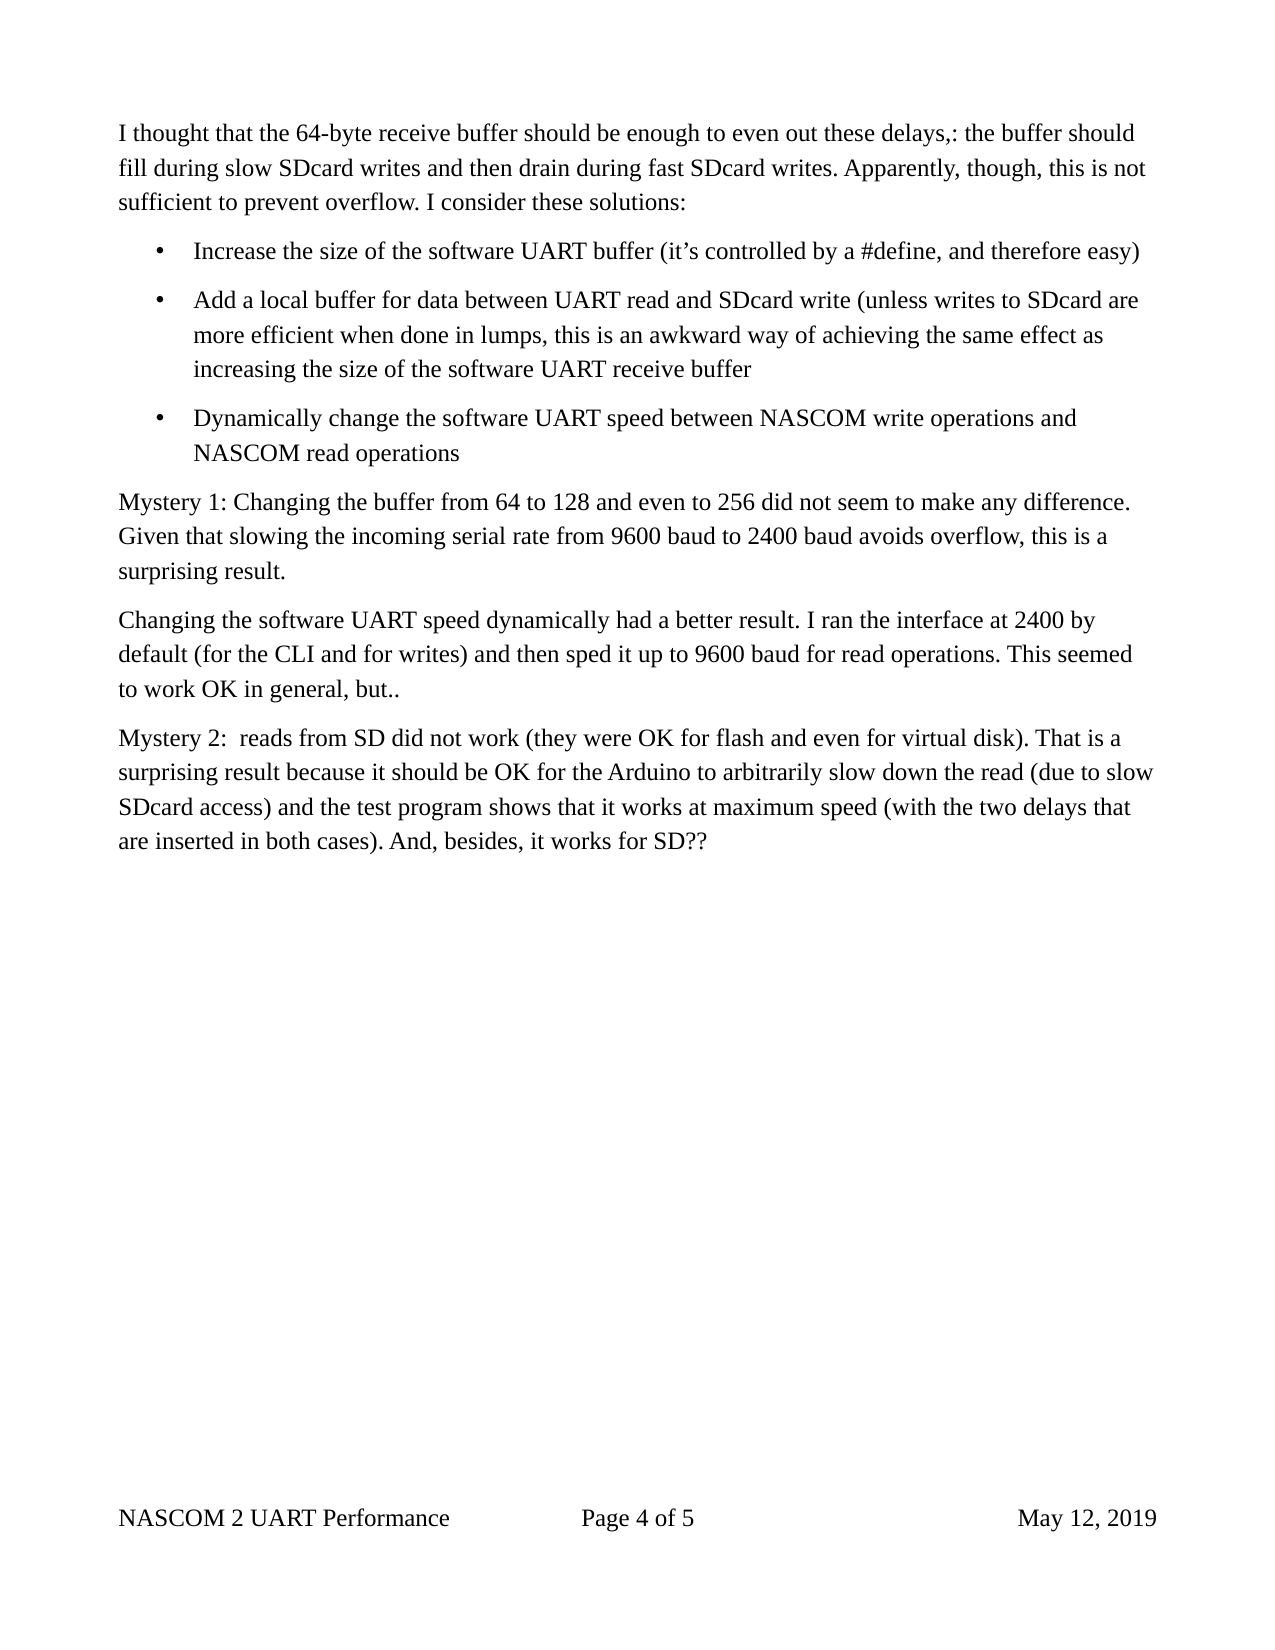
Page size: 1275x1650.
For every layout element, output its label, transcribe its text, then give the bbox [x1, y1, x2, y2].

list Add a local buffer for data between UART read and SDcard write (unless writes to SDcard are more efficient when done in lumps, this is an awkward way of achieving the same effect as increasing the size of the software UART receive buffer [156, 285, 1157, 383]
list Dynamically change the software UART speed between NASCOM write operations and NASCOM read operations [156, 403, 1157, 466]
list Increase the size of the software UART buffer (it’s controlled by a #define, and therefore easy) [156, 236, 1157, 265]
text Mystery 2: reads from SD did not work (they were OK for flash and even for virtual disk). That is a surprising result because it should be OK for the Arduino to arbitrarily slow down the read (due to slow SDcard access) and the test program shows that it works at maximum speed (with the two delays that are inserted in both cases). And, besides, it works for SD?? [118, 723, 1157, 855]
text Changing the software UART speed dynamically had a better result. I ran the interface at 2400 by default (for the CLI and for writes) and then sped it up to 9600 baud for read operations. This seemed to work OK in general, but.. [118, 605, 1157, 702]
text I thought that the 64-byte receive buffer should be enough to even out these delays,: the buffer should fill during slow SDcard writes and then drain during fast SDcard writes. Apparently, though, this is not sufficient to prevent overflow. I consider these solutions: [118, 118, 1157, 216]
text Mystery 1: Changing the buffer from 64 to 128 and even to 256 did not seem to make any difference. Given that slowing the incoming serial rate from 9600 baud to 2400 baud avoids overflow, this is a surprising result. [118, 487, 1157, 584]
